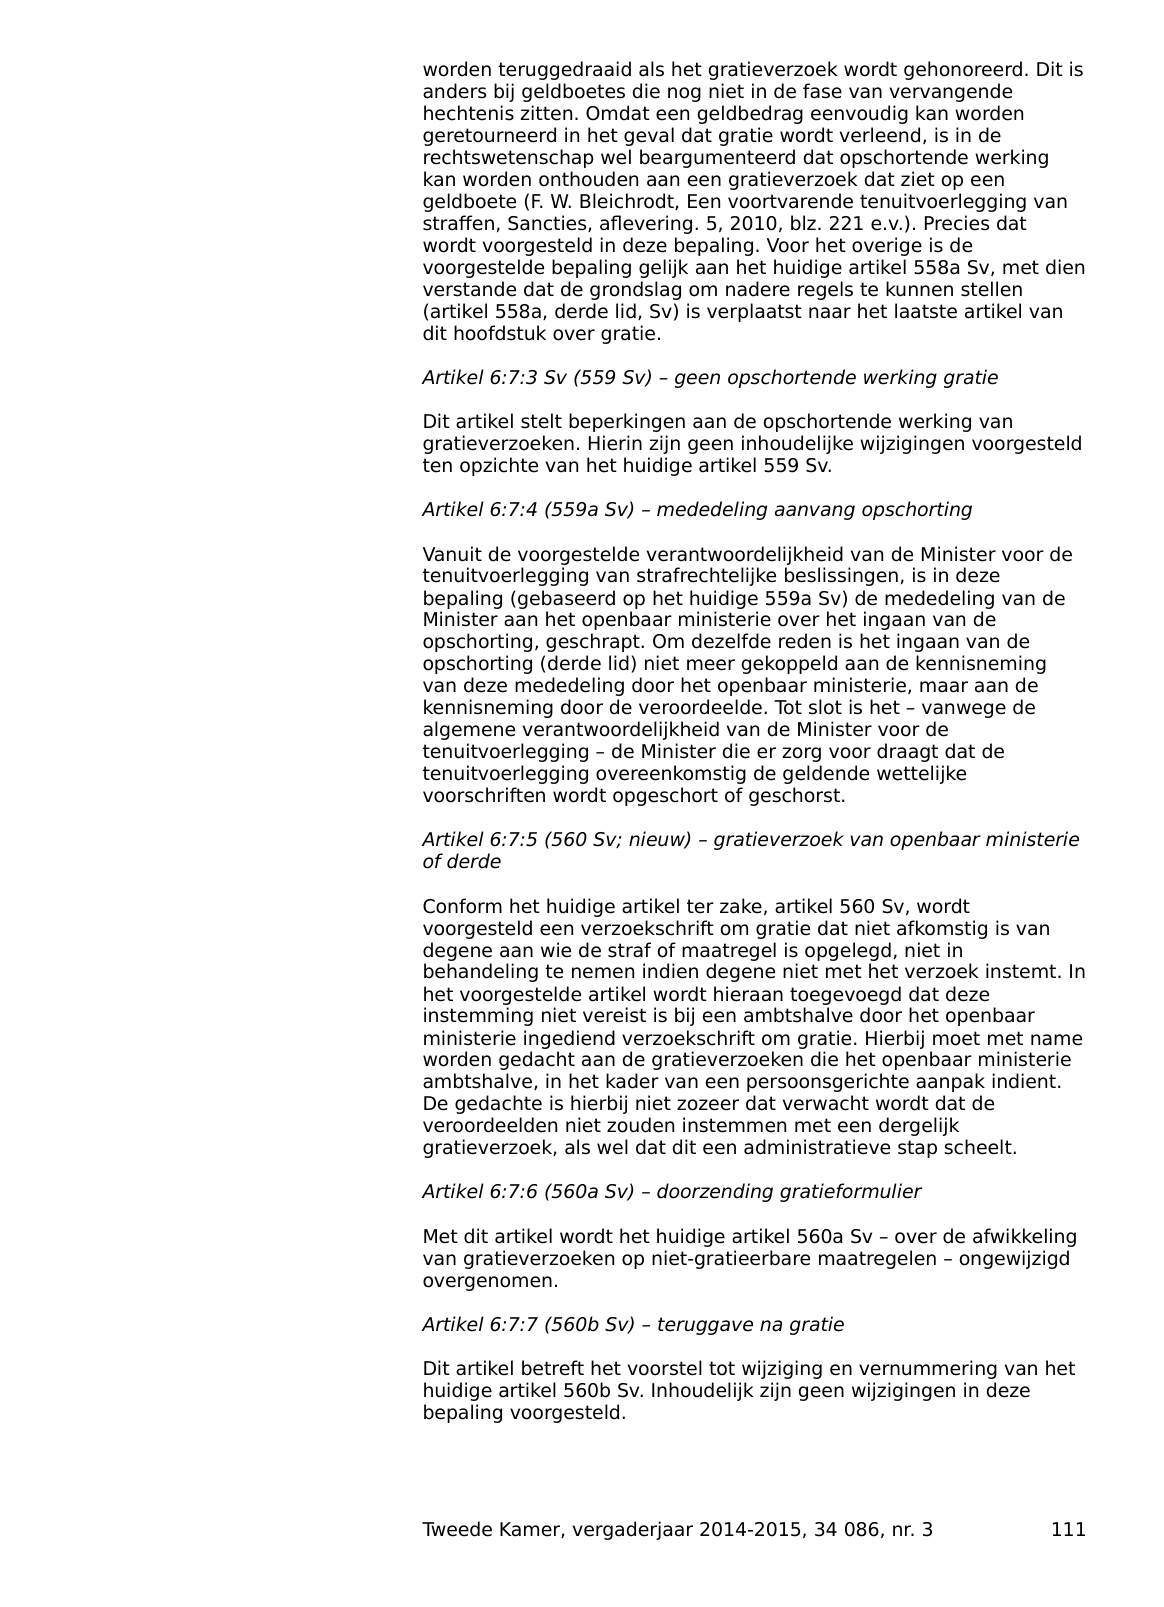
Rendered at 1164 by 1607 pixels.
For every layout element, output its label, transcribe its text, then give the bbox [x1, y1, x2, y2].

text Dit artikel stelt beperkingen aan de opschortende werking van gratieverzoeken. Hierin zijn geen inhoudelijke wijzigingen voorgesteld ten opzichte van het huidige artikel 559 Sv. [422, 411, 1087, 477]
subtitle Artikel 6:7:3 Sv (559 Sv) – geen opschortende werking gratie [422, 367, 1087, 389]
text Conform het huidige artikel ter zake, artikel 560 Sv, wordt voorgesteld een verzoekschrift om gratie dat niet afkomstig is van degene aan wie de straf of maatregel is opgelegd, niet in behandeling te nemen indien degene niet met het verzoek instemt. In het voorgestelde artikel wordt hieraan toegevoegd dat deze instemming niet vereist is bij een ambtshalve door het openbaar ministerie ingediend verzoekschrift om gratie. Hierbij moet met name worden gedacht aan de gratieverzoeken die het openbaar ministerie ambtshalve, in het kader van een persoonsgerichte aanpak indient. De gedachte is hierbij niet zozeer dat verwacht wordt dat de veroordeelden niet zouden instemmen met een dergelijk gratieverzoek, als wel dat dit een administratieve stap scheelt. [422, 896, 1087, 1159]
subtitle Artikel 6:7:5 (560 Sv; nieuw) – gratieverzoek van openbaar ministerie of derde [422, 829, 1087, 873]
subtitle Artikel 6:7:6 (560a Sv) – doorzending gratieformulier [422, 1181, 1087, 1203]
subtitle Artikel 6:7:4 (559a Sv) – mededeling aanvang opschorting [422, 499, 1087, 521]
text worden teruggedraaid als het gratieverzoek wordt gehonoreerd. Dit is anders bij geldboetes die nog niet in de fase van vervangende hechtenis zitten. Omdat een geldbedrag eenvoudig kan worden geretourneerd in het geval dat gratie wordt verleend, is in de rechtswetenschap wel beargumenteerd dat opschortende werking kan worden onthouden aan een gratieverzoek dat ziet op een geldboete (F. W. Bleichrodt, Een voortvarende tenuitvoerlegging van straffen, Sancties, aflevering. 5, 2010, blz. 221 e.v.). Precies dat wordt voorgesteld in deze bepaling. Voor het overige is de voorgestelde bepaling gelijk aan het huidige artikel 558a Sv, met dien verstande dat de grondslag om nadere regels te kunnen stellen (artikel 558a, derde lid, Sv) is verplaatst naar het laatste artikel van dit hoofdstuk over gratie. [422, 59, 1087, 345]
text Met dit artikel wordt het huidige artikel 560a Sv – over de afwikkeling van gratieverzoeken op niet-gratieerbare maatregelen – ongewijzigd overgenomen. [422, 1226, 1087, 1292]
text Vanuit de voorgestelde verantwoordelijkheid van de Minister voor de tenuitvoerlegging van strafrechtelijke beslissingen, is in deze bepaling (gebaseerd op het huidige 559a Sv) de mededeling van de Minister aan het openbaar ministerie over het ingaan van de opschorting, geschrapt. Om dezelfde reden is het ingaan van de opschorting (derde lid) niet meer gekoppeld aan de kennisneming van deze mededeling door het openbaar ministerie, maar aan de kennisneming door de veroordeelde. Tot slot is het – vanwege de algemene verantwoordelijkheid van de Minister voor de tenuitvoerlegging – de Minister die er zorg voor draagt dat de tenuitvoerlegging overeenkomstig de geldende wettelijke voorschriften wordt opgeschort of geschorst. [422, 543, 1087, 807]
text Dit artikel betreft het voorstel tot wijziging en vernummering van het huidige artikel 560b Sv. Inhoudelijk zijn geen wijzigingen in deze bepaling voorgesteld. [422, 1358, 1087, 1424]
subtitle Artikel 6:7:7 (560b Sv) – teruggave na gratie [422, 1314, 1087, 1336]
